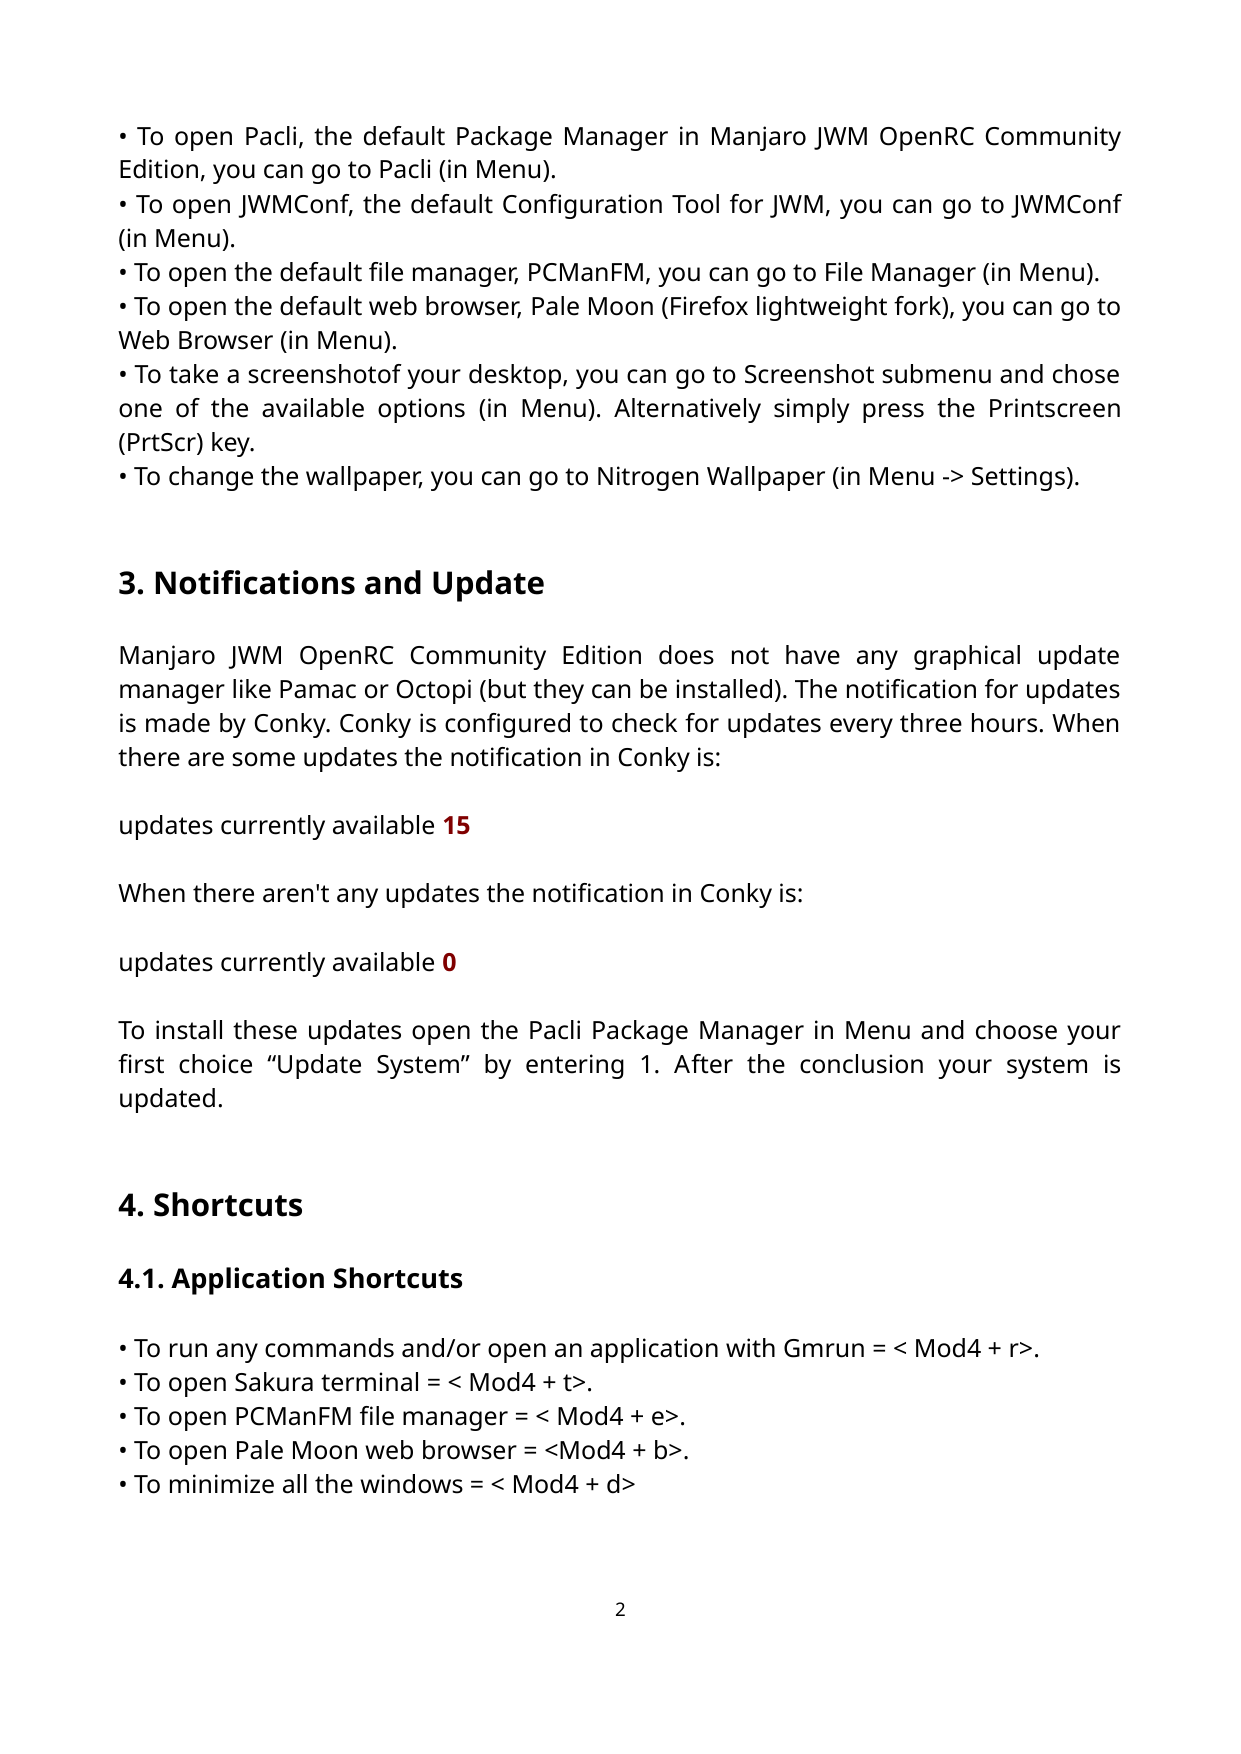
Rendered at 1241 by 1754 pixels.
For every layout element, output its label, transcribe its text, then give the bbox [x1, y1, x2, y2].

text • To open PCManFM file manager = < Mod4 + e>. [118, 1398, 1122, 1432]
subtitle 4. Shortcuts [118, 1183, 1122, 1225]
text • To open Pale Moon web browser = <Mod4 + b>. [118, 1432, 1122, 1466]
text When there aren't any updates the notification in Conky is: [118, 842, 1122, 910]
text • To change the wallpaper, you can go to Nitrogen Wallpaper (in Menu -> Settings). [118, 459, 1122, 493]
text Manjaro JWM OpenRC Community Edition does not have any graphical update manager like Pamac or Octopi (but they can be installed). The notification for updates is made by Conky. Conky is configured to check for updates every three hours. When there are some updates the notification in Conky is: [118, 638, 1122, 774]
text • To run any commands and/or open an application with Gmrun = < Mod4 + r>. [118, 1330, 1122, 1364]
text updates currently available 15 [118, 774, 1122, 842]
text • To open the default web browser, Pale Moon (Firefox lightweight fork), you can go to Web Browser (in Menu). [118, 288, 1122, 357]
subtitle 4.1. Application Shortcuts [118, 1259, 1122, 1296]
text • To open Sakura terminal = < Mod4 + t>. [118, 1364, 1122, 1398]
text To install these updates open the Pacli Package Manager in Menu and choose your first choice “Update System” by entering 1. After the conclusion your system is updated. [118, 978, 1122, 1114]
text • To take a screenshotof your desktop, you can go to Screenshot submenu and chose one of the available options (in Menu). Alternatively simply press the Printscreen (PrtScr) key. [118, 357, 1122, 459]
text • To open JWMConf, the default Configuration Tool for JWM, you can go to JWMConf (in Menu). [118, 186, 1122, 254]
text • To open Pacli, the default Package Manager in Manjaro JWM OpenRC Community Edition, you can go to Pacli (in Menu). [118, 118, 1122, 186]
text • To minimize all the windows = < Mod4 + d> [118, 1466, 1122, 1501]
text updates currently available 0 [118, 910, 1122, 978]
subtitle 3. Notifications and Update [118, 561, 1122, 603]
text • To open the default file manager, PCManFM, you can go to File Manager (in Menu). [118, 254, 1122, 288]
